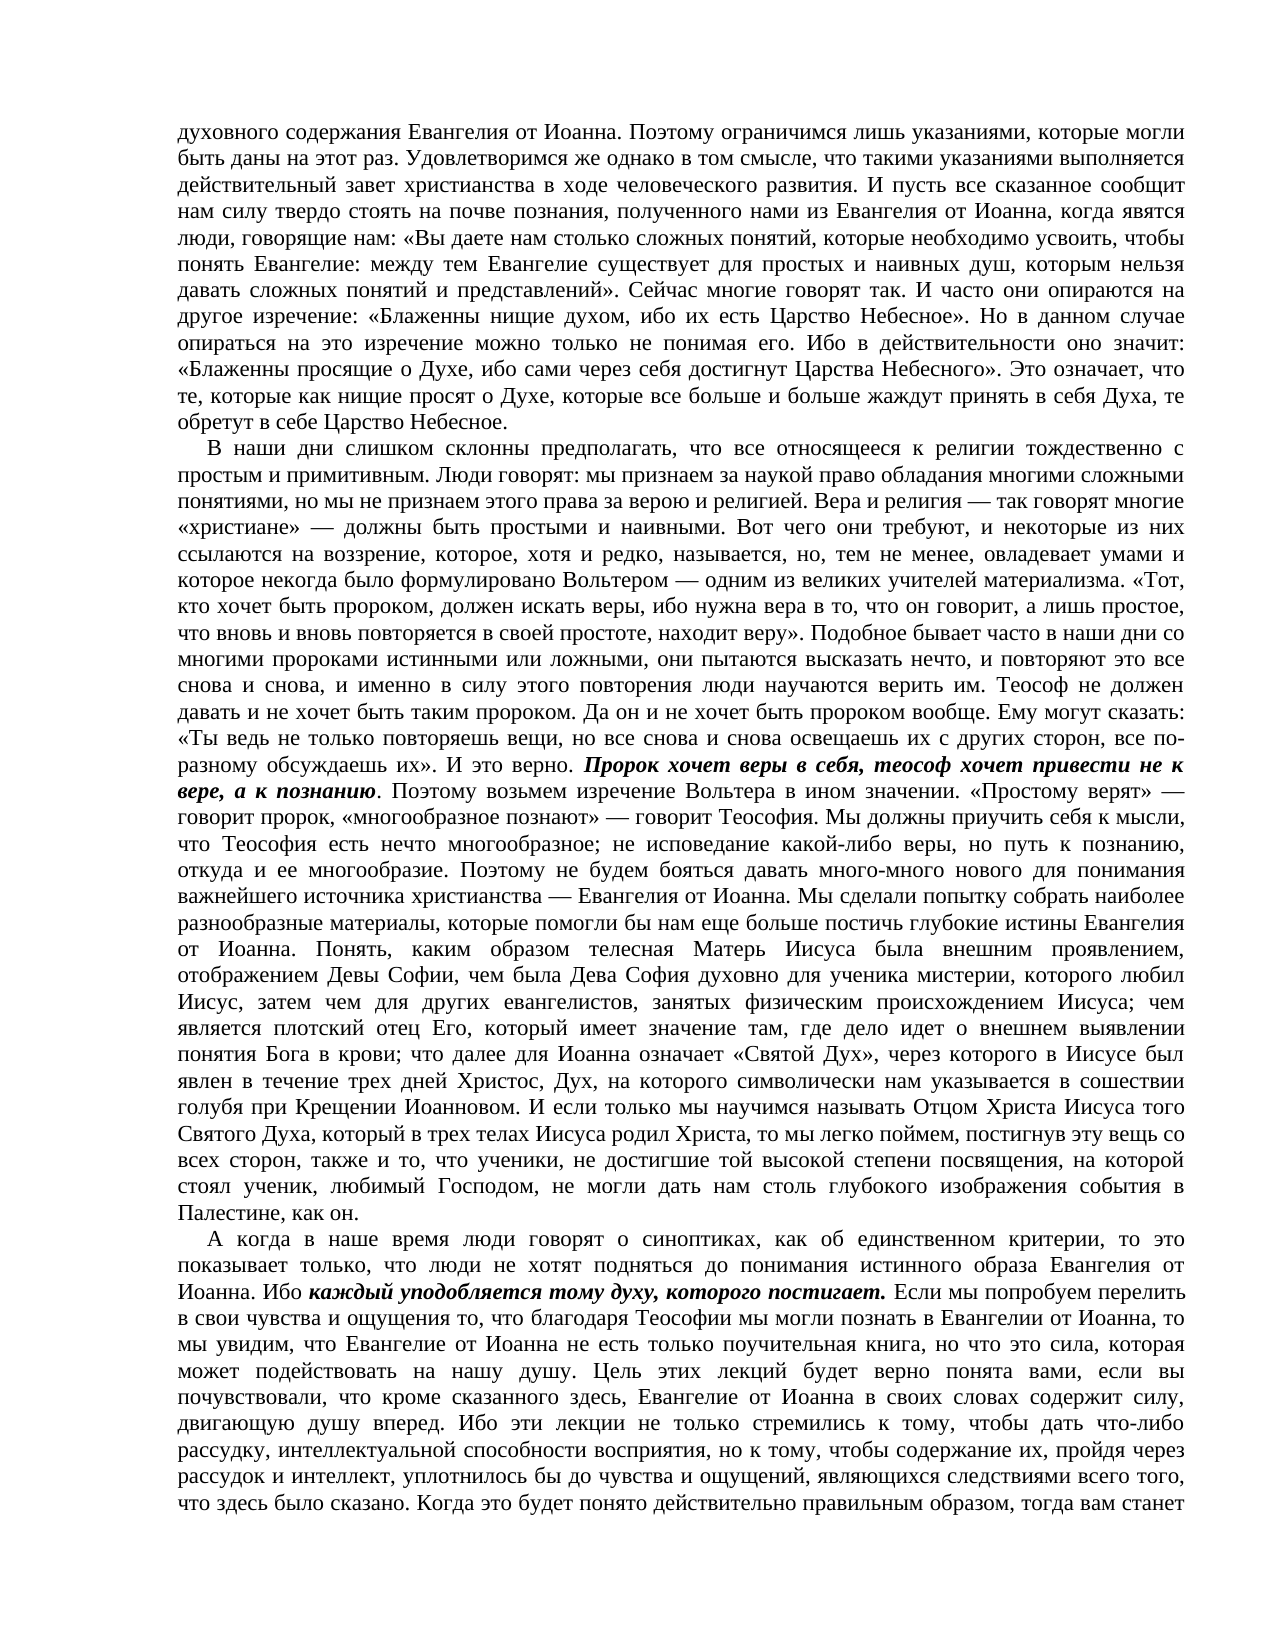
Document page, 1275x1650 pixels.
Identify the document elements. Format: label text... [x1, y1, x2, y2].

text А когда в наше время люди говорят о синоптиках, как об единственном критерии, то это показывает только, что люди не хотят подняться до понимания истинного образа Евангелия от Иоанна. Ибо каждый уподобляется тому духу, которого постигает. Если мы попробуем перелить в свои чувства и ощущения то, что благодаря Теософии мы могли познать в Евангелии от Иоанна, то мы увидим, что Евангелие от Иоанна не есть только поучительная книга, но что это сила, которая может подействовать на нашу душу. Цель этих лекций будет верно понята вами, если вы почувствовали, что кроме сказанного здесь, Евангелие от Иоанна в своих словах содержит силу, двигающую душу вперед. Ибо эти лекции не только стремились к тому, чтобы дать что-либо рассудку, интеллектуальной способности восприятия, но к тому, чтобы содержание их, пройдя через рассудок и интеллект, уплотнилось бы до чувства и ощущений, являющихся следствиями всего того, что здесь было сказано. Когда это будет понято действительно правильным образом, тогда вам станет [177, 1225, 1186, 1515]
text духовного содержания Евангелия от Иоанна. Поэтому ограничимся лишь указаниями, которые могли быть даны на этот раз. Удовлетворимся же однако в том смысле, что такими указаниями выполняется действительный завет христианства в ходе человеческого развития. И пусть все сказанное сообщит нам силу твердо стоять на почве познания, полученного нами из Евангелия от Иоанна, когда явятся люди, говорящие нам: «Вы даете нам столько сложных понятий, которые необходимо усвоить, чтобы понять Евангелие: между тем Евангелие существует для простых и наивных душ, которым нельзя давать сложных понятий и представлений». Сейчас многие говорят так. И часто они опираются на другое изречение: «Блаженны нищие духом, ибо их есть Царство Небесное». Но в данном случае опираться на это изречение можно только не понимая его. Ибо в действительности оно значит: «Блаженны просящие о Духе, ибо сами через себя достигнут Царства Небесного». Это означает, что те, которые как нищие просят о Духе, которые все больше и больше жаждут принять в себя Духа, те обретут в себе Царство Небесное. [177, 118, 1186, 434]
text В наши дни слишком склонны предполагать, что все относящееся к религии тождественно с простым и примитивным. Люди говорят: мы признаем за наукой право обладания многими сложными понятиями, но мы не признаем этого права за верою и религией. Вера и религия — так говорят многие «христиане» — должны быть простыми и наивными. Вот чего они требуют, и некоторые из них ссылаются на воззрение, которое, хотя и редко, называется, но, тем не менее, овладевает умами и которое некогда было формулировано Вольтером — одним из великих учителей материализма. «Тот, кто хочет быть пророком, должен искать веры, ибо нужна вера в то, что он говорит, а лишь простое, что вновь и вновь повторяется в своей простоте, находит веру». Подобное бывает часто в наши дни со многими пророками истинными или ложными, они пытаются высказать нечто, и повторяют это все снова и снова, и именно в силу этого повторения люди научаются верить им. Теософ не должен давать и не хочет быть таким пророком. Да он и не хочет быть пророком вообще. Ему могут сказать: «Ты ведь не только повторяешь вещи, но все снова и снова освещаешь их с других сторон, все по-разному обсуждаешь их». И это верно. Пророк хочет веры в себя, теософ хочет привести не к вере, а к познанию. Поэтому возьмем изречение Вольтера в ином значении. «Простому верят» — говорит пророк, «многообразное познают» — говорит Теософия. Мы должны приучить себя к мысли, что Теософия есть нечто многообразное; не исповедание какой-либо веры, но путь к познанию, откуда и ее многообразие. Поэтому не будем бояться давать много-много нового для понимания важнейшего источника христианства — Евангелия от Иоанна. Мы сделали попытку собрать наиболее разнообразные материалы, которые помогли бы нам еще больше постичь глубокие истины Евангелия от Иоанна. Понять, каким образом телесная Матерь Иисуса была внешним проявлением, отображением Девы Софии, чем была Дева София духовно для ученика мистерии, которого любил Иисус, затем чем для других евангелистов, занятых физическим происхождением Иисуса; чем является плотский отец Его, который имеет значение там, где дело идет о внешнем выявлении понятия Бога в крови; что далее для Иоанна означает «Святой Дух», через которого в Иисусе был явлен в течение трех дней Христос, Дух, на которого символически нам указывается в сошествии голубя при Крещении Иоанновом. И если только мы научимся называть Отцом Христа Иисуса того Святого Духа, который в трех телах Иисуса родил Христа, то мы легко поймем, постигнув эту вещь со всех сторон, также и то, что ученики, не достигшие той высокой степени посвящения, на которой стоял ученик, любимый Господом, не могли дать нам столь глубокого изображения события в Палестине, как он. [177, 434, 1186, 1225]
